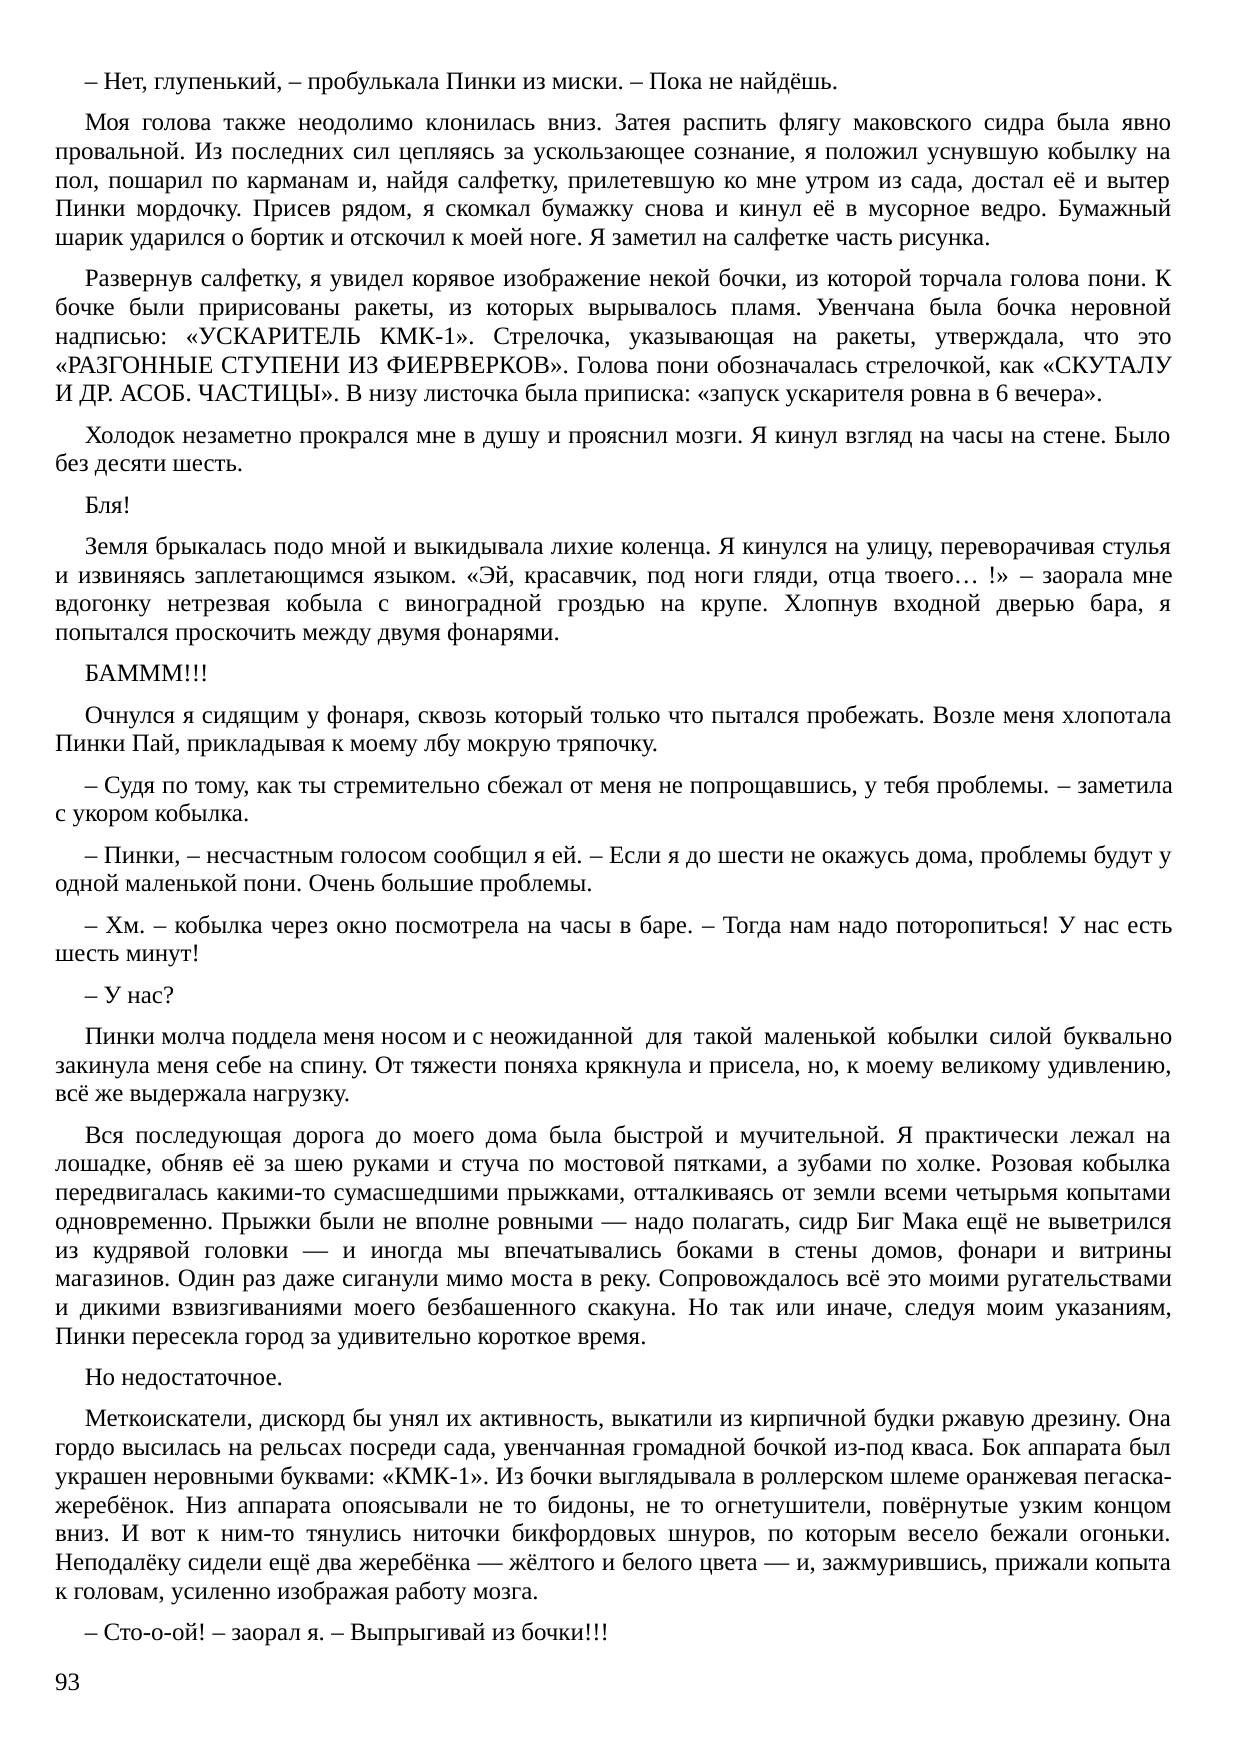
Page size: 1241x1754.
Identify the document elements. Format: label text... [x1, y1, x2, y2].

text – У нас? [55, 980, 1173, 1008]
text – Судя по тому, как ты стремительно сбежал от меня не попрощавшись, у тебя проблемы. – заметила с укором кобылка. [55, 770, 1173, 827]
text – Нет, глупенький, – пробулькала Пинки из миски. – Пока не найдёшь. [55, 66, 1173, 95]
text Развернув салфетку, я увидел корявое изображение некой бочки, из которой торчала голова пони. К бочке были пририсованы ракеты, из которых вырывалось пламя. Увенчана была бочка неровной надписью: «УСКАРИТЕЛЬ КМК-1». Стрелочка, указывающая на ракеты, утверждала, что это «РАЗГОННЫЕ СТУПЕНИ ИЗ ФИЕРВЕРКОВ». Голова пони обозначалась стрелочкой, как «СКУТАЛУ И ДР. АСОБ. ЧАСТИЦЫ». В низу листочка была приписка: «запуск ускарителя ровна в 6 вечера». [55, 263, 1173, 407]
text Но недостаточное. [55, 1362, 1173, 1391]
text Очнулся я сидящим у фонаря, сквозь который только что пытался пробежать. Возле меня хлопотала Пинки Пай, прикладывая к моему лбу мокрую тряпочку. [55, 700, 1173, 757]
text Холодок незаметно прокрался мне в душу и прояснил мозги. Я кинул взгляд на часы на стене. Было без десяти шесть. [55, 420, 1173, 477]
text БАМММ!!! [55, 658, 1173, 687]
text Вся последующая дорога до моего дома была быстрой и мучительной. Я практически лежал на лошадке, обняв её за шею руками и стуча по мостовой пятками, а зубами по холке. Розовая кобылка передвигалась какими-то сумасшедшими прыжками, отталкиваясь от земли всеми четырьмя копытами одновременно. Прыжки были не вполне ровными — надо полагать, сидр Биг Мака ещё не выветрился из кудрявой головки — и иногда мы впечатывались боками в стены домов, фонари и витрины магазинов. Один раз даже сиганули мимо моста в реку. Сопровождалось всё это моими ругательствами и дикими взвизгиваниями моего безбашенного скакуна. Но так или иначе, следуя моим указаниям, Пинки пересекла город за удивительно короткое время. [55, 1120, 1173, 1350]
text Меткоискатели, дискорд бы унял их активность, выкатили из кирпичной будки ржавую дрезину. Она гордо высилась на рельсах посреди сада, увенчанная громадной бочкой из-под кваса. Бок аппарата был украшен неровными буквами: «КМК-1». Из бочки выглядывала в роллерском шлеме оранжевая пегаска-жеребёнок. Низ аппарата опоясывали не то бидоны, не то огнетушители, повёрнутые узким концом вниз. И вот к ним-то тянулись ниточки бикфордовых шнуров, по которым весело бежали огоньки. Неподалёку сидели ещё два жеребёнка — жёлтого и белого цвета — и, зажмурившись, прижали копыта к головам, усиленно изображая работу мозга. [55, 1403, 1173, 1605]
text Земля брыкалась подо мной и выкидывала лихие коленца. Я кинулся на улицу, переворачивая стулья и извиняясь заплетающимся языком. «Эй, красавчик, под ноги гляди, отца твоего… !» – заорала мне вдогонку нетрезвая кобыла с виноградной гроздью на крупе. Хлопнув входной дверью бара, я попытался проскочить между двумя фонарями. [55, 531, 1173, 646]
text – Сто-о-ой! – заорал я. – Выпрыгивай из бочки!!! [55, 1617, 1173, 1646]
text Бля! [55, 490, 1173, 518]
text – Пинки, – несчастным голосом сообщил я ей. – Если я до шести не окажусь дома, проблемы будут у одной маленькой пони. Очень большие проблемы. [55, 840, 1173, 897]
text Моя голова также неодолимо клонилась вниз. Затея распить флягу маковского сидра была явно провальной. Из последних сил цепляясь за ускользающее сознание, я положил уснувшую кобылку на пол, пошарил по карманам и, найдя салфетку, прилетевшую ко мне утром из сада, достал её и вытер Пинки мордочку. Присев рядом, я скомкал бумажку снова и кинул её в мусорное ведро. Бумажный шарик ударился о бортик и отскочил к моей ноге. Я заметил на салфетке часть рисунка. [55, 107, 1173, 251]
text – Хм. – кобылка через окно посмотрела на часы в баре. – Тогда нам надо поторопиться! У нас есть шесть минут! [55, 910, 1173, 967]
text Пинки молча поддела меня носом и с неожиданной для такой маленькой кобылки силой буквально закинула меня себе на спину. От тяжести поняха крякнула и присела, но, к моему великому удивлению, всё же выдержала нагрузку. [55, 1021, 1173, 1107]
